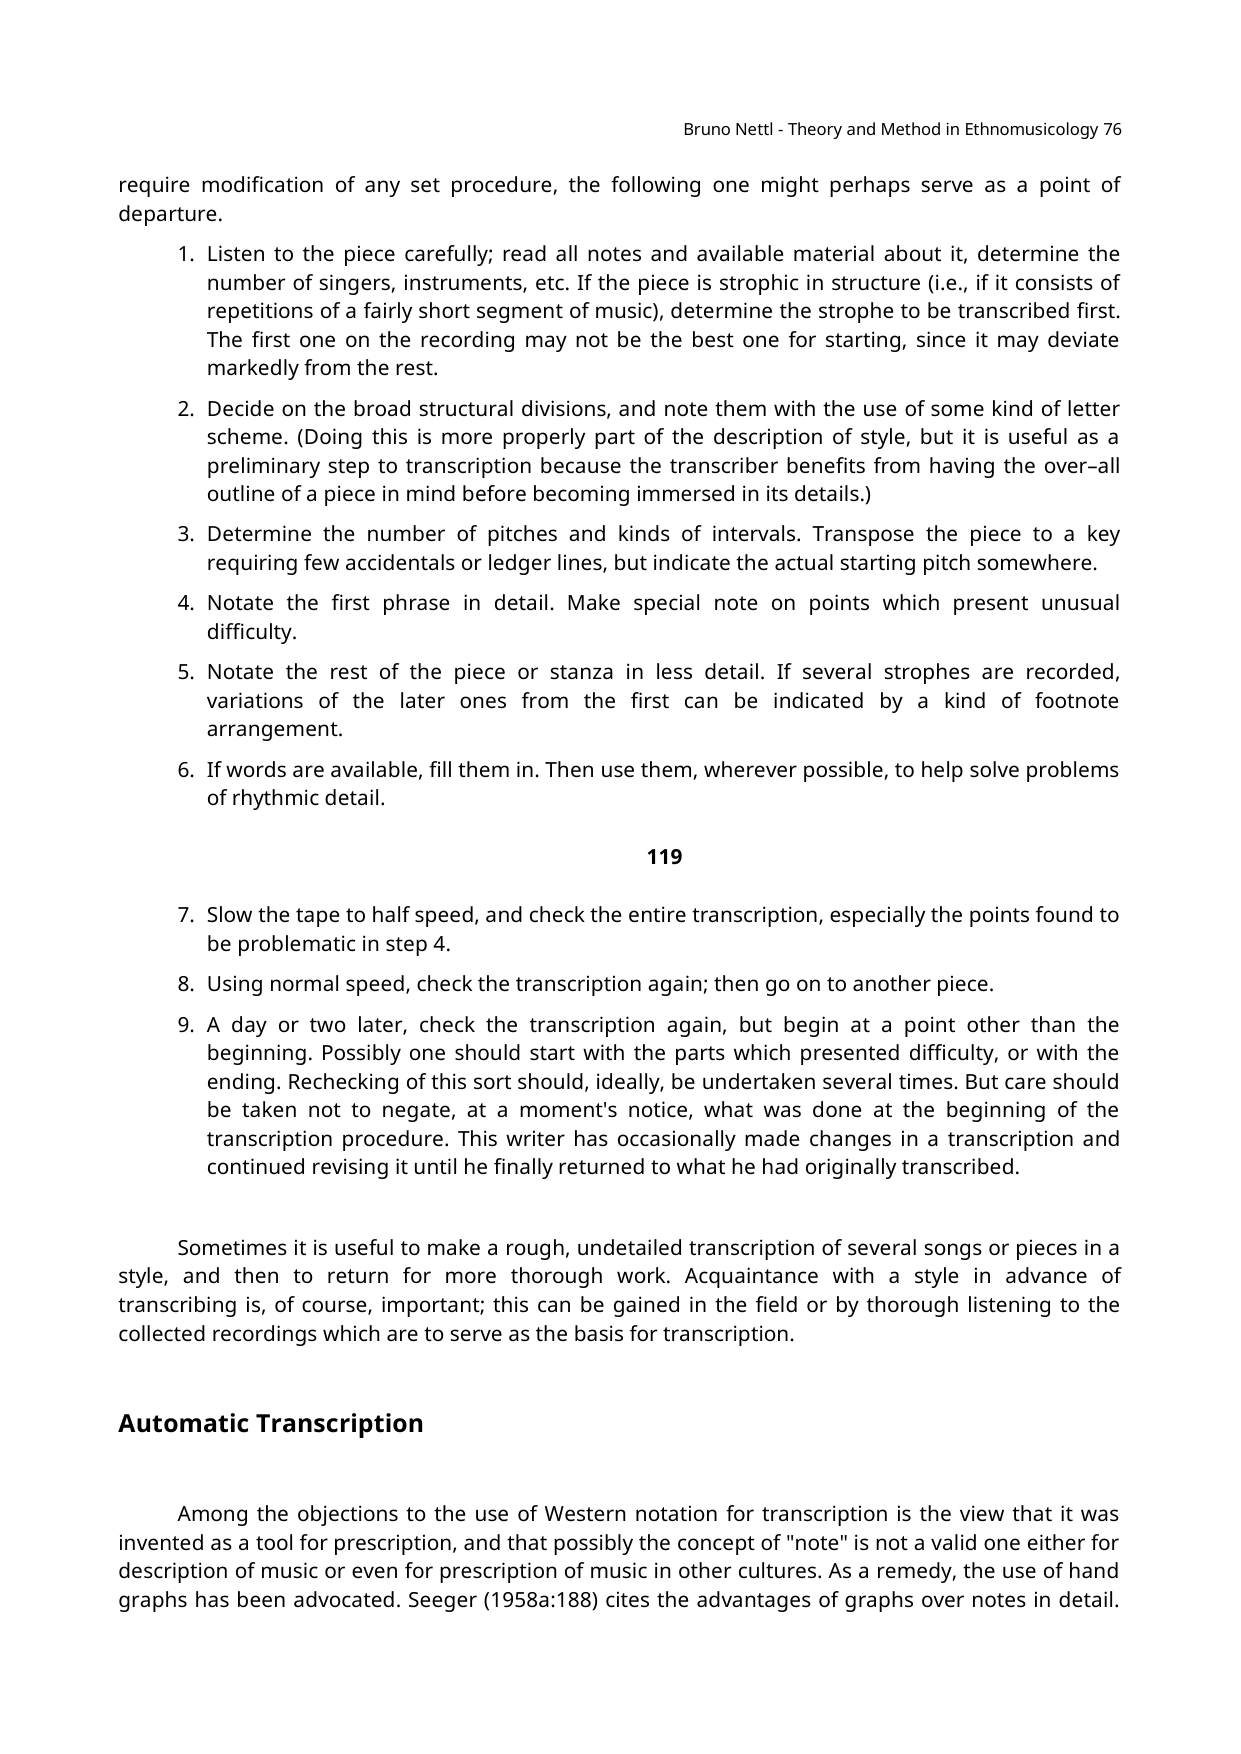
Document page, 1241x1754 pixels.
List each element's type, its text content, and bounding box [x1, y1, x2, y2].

list Notate the rest of the piece or stanza in less detail. If several strophes are recorded, variations of the later ones from the first can be indicated by a kind of footnote arrangement. [177, 657, 1122, 743]
list Slow the tape to half speed, and check the entire transcription, especially the points found to be problematic in step 4. [177, 900, 1122, 957]
text Among the objections to the use of Western notation for transcription is the view that it was invented as a tool for prescription, and that possibly the concept of "note" is not a valid one either for description of music or even for prescription of music in other cultures. As a remedy, the use of hand graphs has been advocated. Seeger (1958a:188) cites the advantages of graphs over notes in detail. [118, 1499, 1122, 1613]
subtitle Automatic Transcription [118, 1406, 1122, 1440]
text Sometimes it is useful to make a rough, undetailed transcription of several songs or pieces in a style, and then to return for more thorough work. Acquaintance with a style in advance of transcribing is, of course, important; this can be gained in the field or by thorough listening to the collected recordings which are to serve as the basis for transcription. [118, 1233, 1122, 1347]
list Listen to the piece carefully; read all notes and available material about it, determine the number of singers, instruments, etc. If the piece is strophic in structure (i.e., if it consists of repetitions of a fairly short segment of music), determine the strophe to be transcribed first. The first one on the recording may not be the best one for starting, since it may deviate markedly from the rest. [177, 239, 1122, 382]
list Determine the number of pitches and kinds of intervals. Transpose the piece to a key requiring few accidentals or ledger lines, but indicate the actual starting pitch somewhere. [177, 519, 1122, 576]
list If words are available, fill them in. Then use them, wherever possible, to help solve problems of rhythmic detail. [177, 754, 1122, 812]
list Decide on the broad structural divisions, and note them with the use of some kind of letter scheme. (Doing this is more properly part of the description of style, but it is useful as a preliminary step to transcription because the transcriber benefits from having the over–all outline of a piece in mind before becoming immersed in its details.) [177, 393, 1122, 508]
text require modification of any set procedure, the following one might perhaps serve as a point of departure. [118, 170, 1122, 227]
list 119 [177, 842, 1122, 870]
list A day or two later, check the transcription again, but begin at a point other than the beginning. Possibly one should start with the parts which presented difficulty, or with the ending. Rechecking of this sort should, ideally, be undertaken several times. But care should be taken not to negate, at a moment's notice, what was done at the beginning of the transcription procedure. This writer has occasionally made changes in a transcription and continued revising it until he finally returned to what he had originally transcribed. [177, 1009, 1122, 1181]
list Notate the first phrase in detail. Make special note on points which present unusual difficulty. [177, 588, 1122, 645]
list Using normal speed, check the transcription again; then go on to another piece. [177, 969, 1122, 998]
